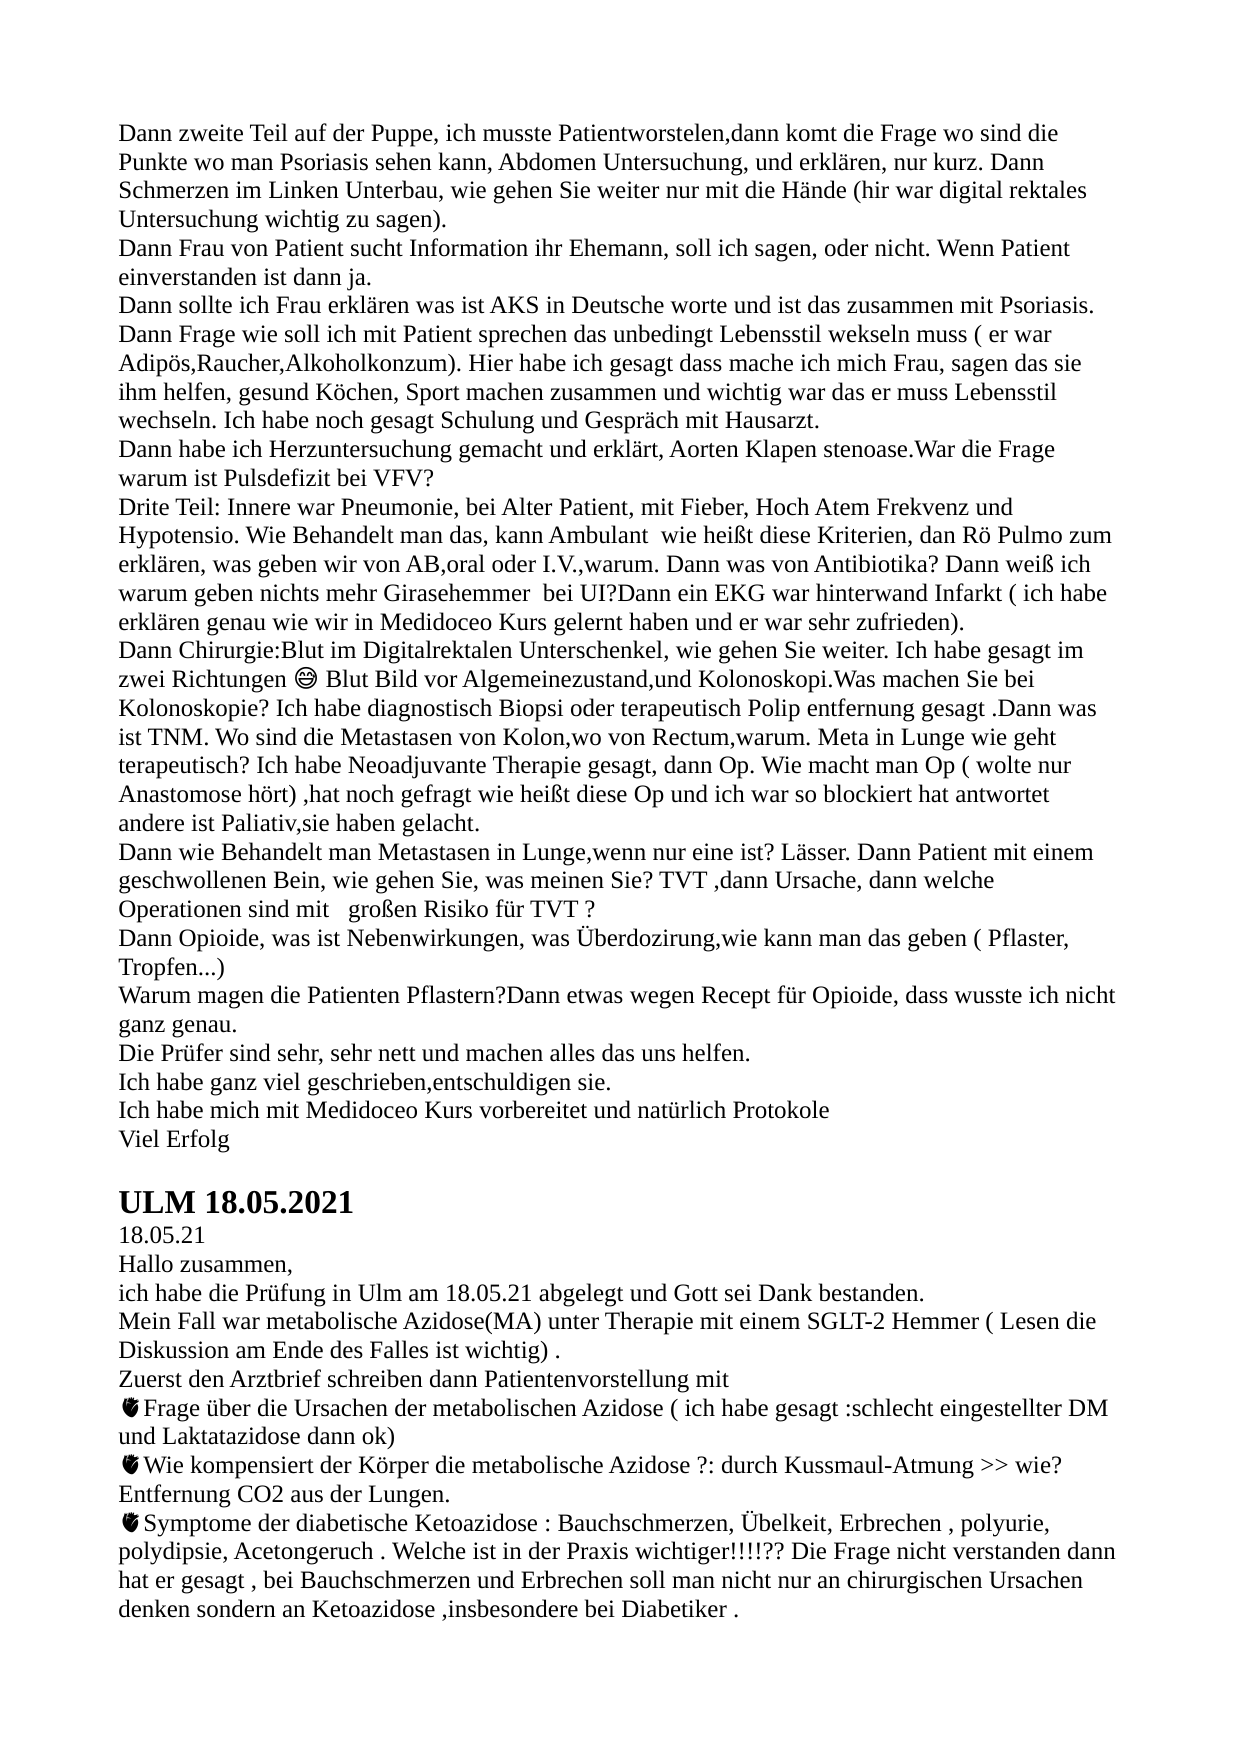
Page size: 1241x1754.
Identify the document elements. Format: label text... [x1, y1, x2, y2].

text Viel Erfolg [118, 1124, 1122, 1153]
text Dann habe ich Herzuntersuchung gemacht und erklärt, Aorten Klapen stenoase.War die Frage warum ist Pulsdefizit bei VFV? [118, 434, 1122, 492]
text Dann Chirurgie:Blut im Digitalrektalen Unterschenkel, wie gehen Sie weiter. Ich habe gesagt im zwei Richtungen 😅 Blut Bild vor Algemeinezustand,und Kolonoskopi.Was machen Sie bei Kolonoskopie? Ich habe diagnostisch Biopsi oder terapeutisch Polip entfernung gesagt .Dann was ist TNM. Wo sind die Metastasen von Kolon,wo von Rectum,warum. Meta in Lunge wie geht terapeutisch? Ich habe Neoadjuvante Therapie gesagt, dann Op. Wie macht man Op ( wolte nur Anastomose hört) ,hat noch gefragt wie heißt diese Op und ich war so blockiert hat antwortet andere ist Paliativ,sie haben gelacht. [118, 636, 1122, 837]
text Dann Frage wie soll ich mit Patient sprechen das unbedingt Lebensstil wekseln muss ( er war Adipös,Raucher,Alkoholkonzum). Hier habe ich gesagt dass mache ich mich Frau, sagen das sie ihm helfen, gesund Köchen, Sport machen zusammen und wichtig war das er muss Lebensstil wechseln. Ich habe noch gesagt Schulung und Gespräch mit Hausarzt. [118, 319, 1122, 434]
text Die Prüfer sind sehr, sehr nett und machen alles das uns helfen. [118, 1038, 1122, 1067]
text 18.05.21 [118, 1220, 1122, 1249]
text Zuerst den Arztbrief schreiben dann Patientenvorstellung mit [118, 1364, 1122, 1393]
text Drite Teil: Innere war Pneumonie, bei Alter Patient, mit Fieber, Hoch Atem Frekvenz und Hypotensio. Wie Behandelt man das, kann Ambulant wie heißt diese Kriterien, dan Rö Pulmo zum erklären, was geben wir von AB,oral oder I.V.,warum. Dann was von Antibiotika? Dann weiß ich warum geben nichts mehr Girasehemmer bei UI?Dann ein EKG war hinterwand Infarkt ( ich habe erklären genau wie wir in Medidoceo Kurs gelernt haben und er war sehr zufrieden). [118, 492, 1122, 636]
text Hallo zusammen, [118, 1249, 1122, 1278]
text 🫀Wie kompensiert der Körper die metabolische Azidose ?: durch Kussmaul-Atmung >> wie? Entfernung CO2 aus der Lungen. [118, 1450, 1122, 1508]
text Warum magen die Patienten Pflastern?Dann etwas wegen Recept für Opioide, dass wusste ich nicht ganz genau. [118, 981, 1122, 1038]
text Dann Frau von Patient sucht Information ihr Ehemann, soll ich sagen, oder nicht. Wenn Patient einverstanden ist dann ja. [118, 233, 1122, 291]
text 🫀Symptome der diabetische Ketoazidose : Bauchschmerzen, Übelkeit, Erbrechen , polyurie, polydipsie, Acetongeruch . Welche ist in der Praxis wichtiger!!!!?? Die Frage nicht verstanden dann hat er gesagt , bei Bauchschmerzen und Erbrechen soll man nicht nur an chirurgischen Ursachen denken sondern an Ketoazidose ,insbesondere bei Diabetiker . [118, 1508, 1122, 1623]
text Ich habe ganz viel geschrieben,entschuldigen sie. [118, 1067, 1122, 1096]
text Dann Opioide, was ist Nebenwirkungen, was Überdozirung,wie kann man das geben ( Pflaster, Tropfen...) [118, 923, 1122, 981]
text 🫀Frage über die Ursachen der metabolischen Azidose ( ich habe gesagt :schlecht eingestellter DM und Laktatazidose dann ok) [118, 1393, 1122, 1450]
text Ich habe mich mit Medidoceo Kurs vorbereitet und natürlich Protokole [118, 1096, 1122, 1124]
text Dann wie Behandelt man Metastasen in Lunge,wenn nur eine ist? Lässer. Dann Patient mit einem geschwollenen Bein, wie gehen Sie, was meinen Sie? TVT ,dann Ursache, dann welche Operationen sind mit großen Risiko für TVT ? [118, 837, 1122, 923]
text Dann sollte ich Frau erklären was ist AKS in Deutsche worte und ist das zusammen mit Psoriasis. [118, 291, 1122, 319]
text ULM 18.05.2021 [118, 1182, 1122, 1220]
text Dann zweite Teil auf der Puppe, ich musste Patientworstelen,dann komt die Frage wo sind die Punkte wo man Psoriasis sehen kann, Abdomen Untersuchung, und erklären, nur kurz. Dann Schmerzen im Linken Unterbau, wie gehen Sie weiter nur mit die Hände (hir war digital rektales Untersuchung wichtig zu sagen). [118, 118, 1122, 233]
text ich habe die Prüfung in Ulm am 18.05.21 abgelegt und Gott sei Dank bestanden. [118, 1278, 1122, 1306]
text Mein Fall war metabolische Azidose(MA) unter Therapie mit einem SGLT-2 Hemmer ( Lesen die Diskussion am Ende des Falles ist wichtig) . [118, 1306, 1122, 1364]
